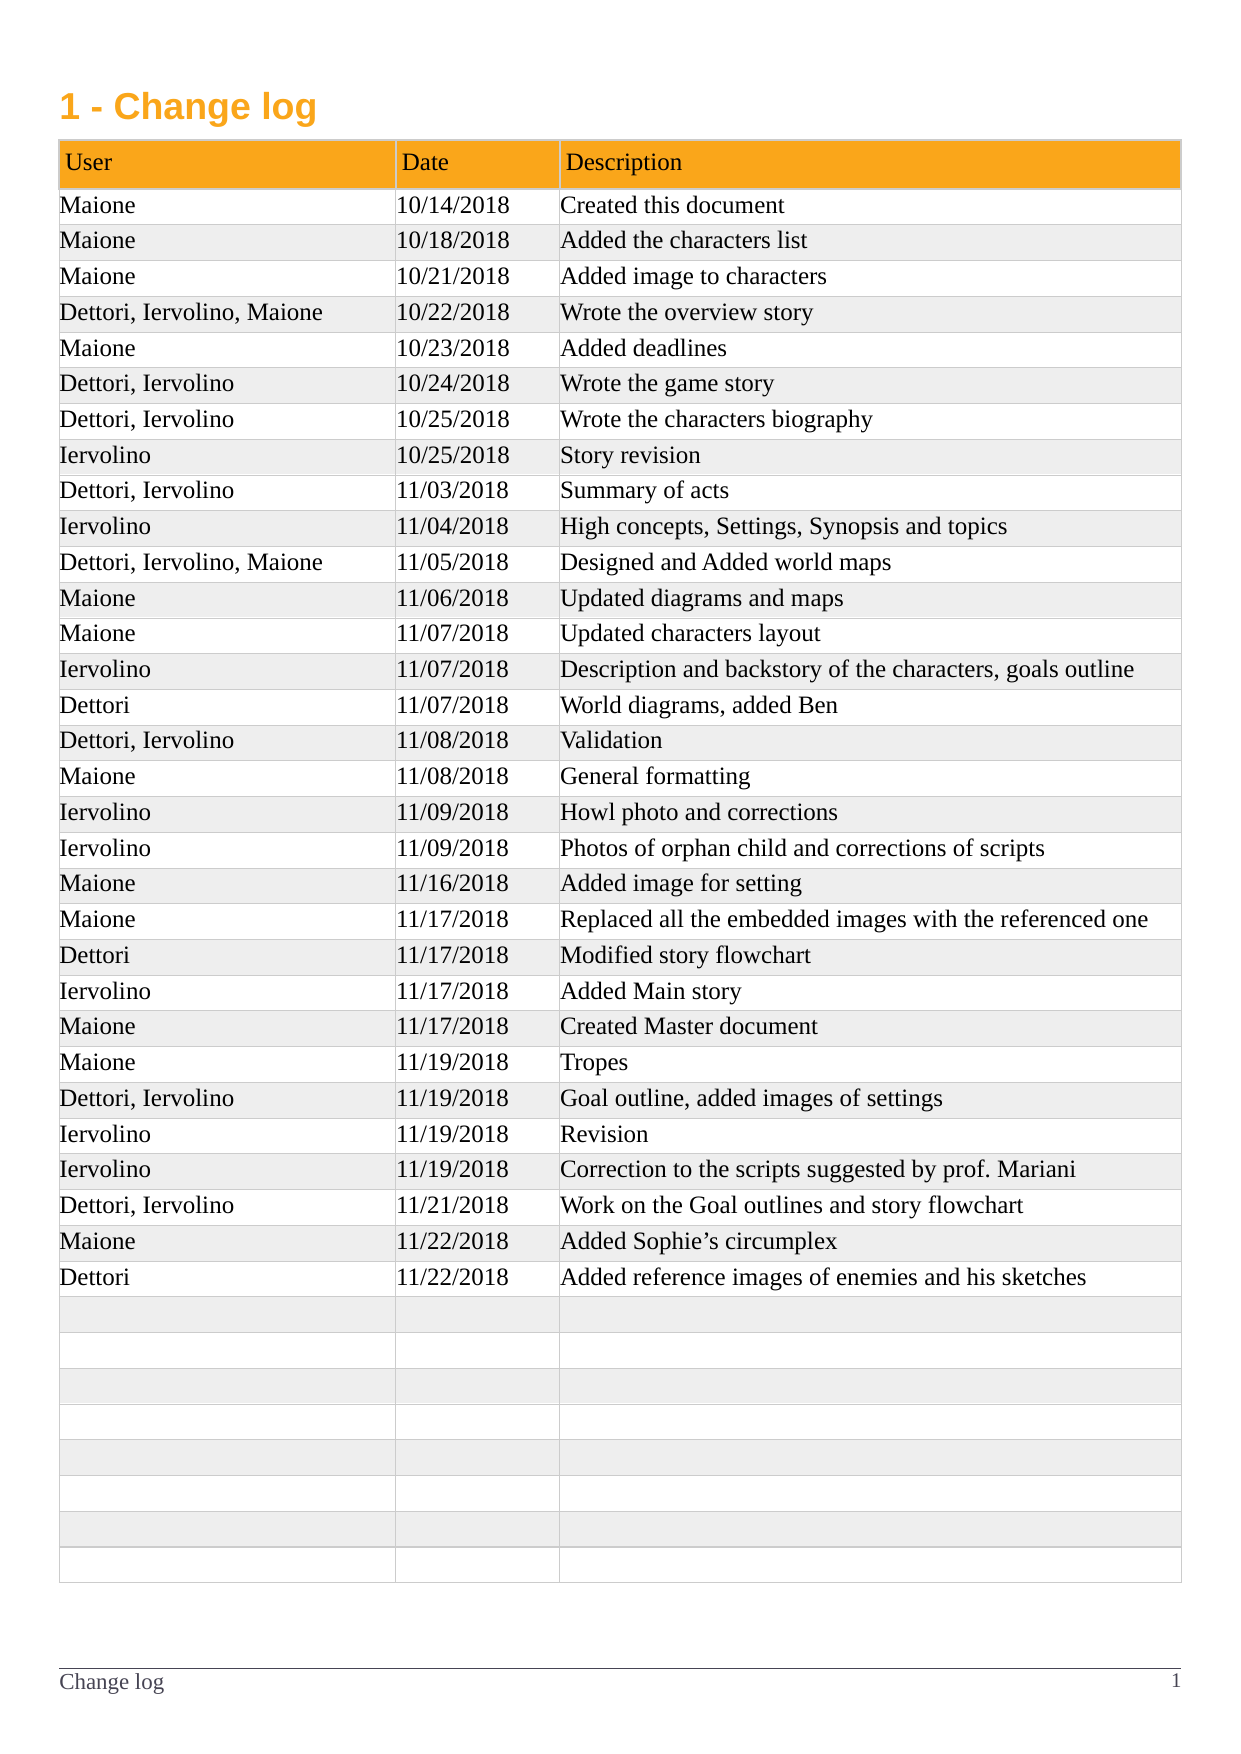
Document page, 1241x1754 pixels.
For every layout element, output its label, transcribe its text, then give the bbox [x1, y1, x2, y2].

table_cell [560, 1476, 1181, 1511]
subtitle Change log [59, 84, 1181, 127]
table_cell Replaced all the embedded images with the referenced one [560, 904, 1181, 939]
table_cell Created this document [560, 190, 1181, 224]
table_cell Maione [60, 619, 395, 653]
table_cell 18/10/2018 [396, 225, 559, 260]
table_cell [560, 1512, 1181, 1546]
table_cell World diagrams, added Ben [560, 690, 1181, 724]
table_cell Dettori, Iervolino [60, 368, 395, 403]
table_cell [396, 1297, 559, 1332]
table_cell 09/11/2018 [396, 797, 559, 832]
table_cell Iervolino [60, 797, 395, 832]
table_cell [60, 1548, 395, 1582]
table_cell Wrote the overview story [560, 297, 1181, 332]
table_cell [60, 1440, 395, 1475]
table_cell Iervolino [60, 1154, 395, 1189]
table_cell 19/11/2018 [396, 1119, 559, 1153]
table_cell Added image for setting [560, 869, 1181, 903]
table_cell Wrote the characters biography [560, 404, 1181, 439]
table_cell [396, 1440, 559, 1475]
table_cell Summary of acts [560, 476, 1181, 510]
table_cell [396, 1369, 559, 1403]
table_header User [60, 141, 395, 188]
table_cell 19/11/2018 [396, 1083, 559, 1118]
table_cell Iervolino [60, 833, 395, 867]
table_cell 04/11/2018 [396, 511, 559, 546]
table_cell [396, 1548, 559, 1582]
table_cell Work on the Goal outlines and story flowchart [560, 1190, 1181, 1225]
table_cell [60, 1333, 395, 1368]
table_cell Tropes [560, 1047, 1181, 1082]
table_cell Modified story flowchart [560, 940, 1181, 975]
table_cell Maione [60, 761, 395, 796]
table_cell 09/11/2018 [396, 833, 559, 867]
table_cell [560, 1548, 1181, 1582]
table_cell Dettori, Iervolino, Maione [60, 297, 395, 332]
table_cell Dettori, Iervolino [60, 476, 395, 510]
table_cell Maione [60, 333, 395, 367]
table_cell 07/11/2018 [396, 654, 559, 689]
table_cell Added reference images of enemies and his sketches [560, 1262, 1181, 1296]
table_cell Maione [60, 1226, 395, 1261]
table_cell Updated characters layout [560, 619, 1181, 653]
table_cell Maione [60, 583, 395, 617]
table_cell 25/10/2018 [396, 404, 559, 439]
table_cell Validation [560, 726, 1181, 760]
table_cell 05/11/2018 [396, 547, 559, 582]
table_cell [396, 1512, 559, 1546]
table_cell 21/10/2018 [396, 261, 559, 296]
table_cell 16/11/2018 [396, 869, 559, 903]
table_header Description [561, 141, 1180, 188]
table_cell Story revision [560, 440, 1181, 474]
table_cell [60, 1476, 395, 1511]
table_cell [60, 1512, 395, 1546]
table_cell [396, 1476, 559, 1511]
table_cell Maione [60, 261, 395, 296]
table_cell 17/11/2018 [396, 976, 559, 1010]
table_cell Added deadlines [560, 333, 1181, 367]
table_cell Goal outline, added images of settings [560, 1083, 1181, 1118]
table_cell 24/10/2018 [396, 368, 559, 403]
table_cell 19/11/2018 [396, 1154, 559, 1189]
table_cell Description and backstory of the characters, goals outline [560, 654, 1181, 689]
table_cell Maione [60, 190, 395, 224]
table_cell 07/11/2018 [396, 690, 559, 724]
table_cell Correction to the scripts suggested by prof. Mariani [560, 1154, 1181, 1189]
table_cell Maione [60, 225, 395, 260]
table_cell Photos of orphan child and corrections of scripts [560, 833, 1181, 867]
table_cell [560, 1405, 1181, 1439]
table_cell Maione [60, 1047, 395, 1082]
table_cell 07/11/2018 [396, 619, 559, 653]
table_cell Dettori [60, 940, 395, 975]
table_cell Added Sophie’s circumplex [560, 1226, 1181, 1261]
table_cell Dettori, Iervolino, Maione [60, 547, 395, 582]
table_cell Added the characters list [560, 225, 1181, 260]
table_cell Wrote the game story [560, 368, 1181, 403]
table_cell 17/11/2018 [396, 904, 559, 939]
table_cell 17/11/2018 [396, 940, 559, 975]
table_cell 25/10/2018 [396, 440, 559, 474]
table_cell Updated diagrams and maps [560, 583, 1181, 617]
table_cell 17/11/2018 [396, 1011, 559, 1046]
table_cell 14/10/2018 [396, 190, 559, 224]
table_cell General formatting [560, 761, 1181, 796]
table_cell Added Main story [560, 976, 1181, 1010]
table_cell [396, 1333, 559, 1368]
table_cell 21/11/2018 [396, 1190, 559, 1225]
table_cell [60, 1297, 395, 1332]
table_cell Iervolino [60, 1119, 395, 1153]
table_cell Added image to characters [560, 261, 1181, 296]
table_cell 22/11/2018 [396, 1262, 559, 1296]
table_cell [60, 1405, 395, 1439]
table_cell 19/11/2018 [396, 1047, 559, 1082]
table_cell 03/11/2018 [396, 476, 559, 510]
table_cell Dettori [60, 690, 395, 724]
table_cell Iervolino [60, 976, 395, 1010]
table_cell 22/11/2018 [396, 1226, 559, 1261]
table_cell Dettori, Iervolino [60, 726, 395, 760]
table_cell Maione [60, 1011, 395, 1046]
table_cell Maione [60, 904, 395, 939]
table_cell [560, 1297, 1181, 1332]
table_cell [560, 1333, 1181, 1368]
table_cell Iervolino [60, 654, 395, 689]
table_cell Revision [560, 1119, 1181, 1153]
table_cell Dettori [60, 1262, 395, 1296]
table_cell Howl photo and corrections [560, 797, 1181, 832]
table_cell [60, 1369, 395, 1403]
table_cell Iervolino [60, 440, 395, 474]
table_cell 22/10/2018 [396, 297, 559, 332]
table_cell 06/11/2018 [396, 583, 559, 617]
table_cell Dettori, Iervolino [60, 404, 395, 439]
table_cell 08/11/2018 [396, 726, 559, 760]
table_cell Maione [60, 869, 395, 903]
table_header Date [397, 141, 559, 188]
table_cell [396, 1405, 559, 1439]
table_cell Dettori, Iervolino [60, 1083, 395, 1118]
table_cell [560, 1369, 1181, 1403]
table_cell Designed and Added world maps [560, 547, 1181, 582]
table_cell 23/10/2018 [396, 333, 559, 367]
table_cell 08/11/2018 [396, 761, 559, 796]
table_cell Dettori, Iervolino [60, 1190, 395, 1225]
table_cell Iervolino [60, 511, 395, 546]
table_cell High concepts, Settings, Synopsis and topics [560, 511, 1181, 546]
table_cell [560, 1440, 1181, 1475]
table_cell Created Master document [560, 1011, 1181, 1046]
